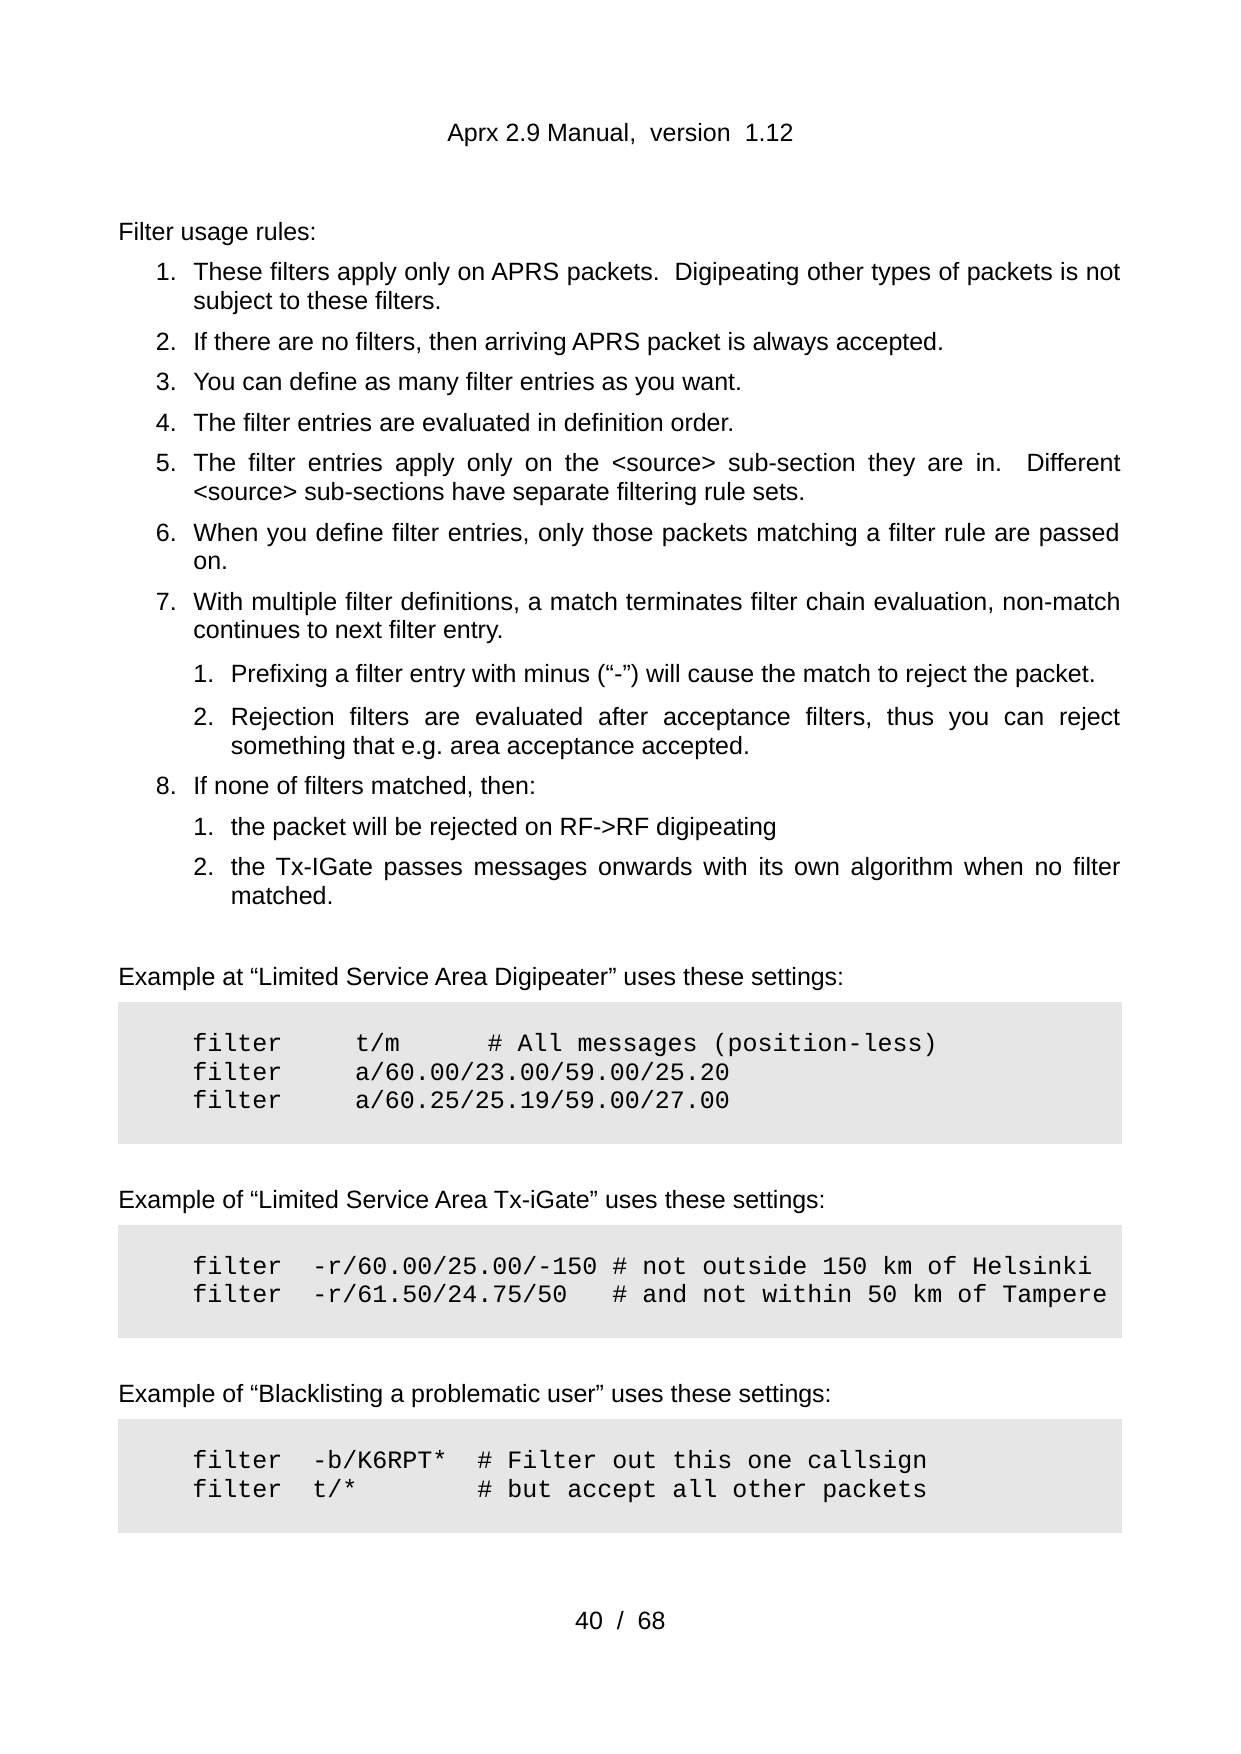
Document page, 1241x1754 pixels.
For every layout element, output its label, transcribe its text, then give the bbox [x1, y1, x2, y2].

text filter t/* # but accept all other packets [118, 1476, 1122, 1504]
text Example of “Blacklisting a problematic user” uses these settings: [118, 1379, 1122, 1408]
list When you define filter entries, only those packets matching a filter rule are passed on. [156, 517, 1122, 575]
list If none of filters matched, then: [156, 771, 1122, 800]
list These filters apply only on APRS packets. Digipeating other types of packets is not subject to these filters. [156, 257, 1122, 315]
list The filter entries are evaluated in definition order. [156, 408, 1122, 436]
text Filter usage rules: [118, 217, 1122, 246]
text Example of “Limited Service Area Tx-iGate” uses these settings: [118, 1185, 1122, 1213]
list the Tx-IGate passes messages onwards with its own algorithm when no filter matched. [193, 852, 1122, 910]
text filter a/60.25/25.19/59.00/27.00 [118, 1087, 1122, 1116]
list Prefixing a filter entry with minus (“-”) will cause the match to reject the packet. [193, 656, 1122, 690]
text filter t/m # All messages (position-less) [118, 1031, 1122, 1059]
text filter -b/K6RPT* # Filter out this one callsign [118, 1448, 1122, 1476]
text filter -r/61.50/24.75/50 # and not within 50 km of Tampere [118, 1282, 1122, 1310]
text filter -r/60.00/25.00/-150 # not outside 150 km of Helsinki [118, 1253, 1122, 1282]
list the packet will be rejected on RF->RF digipeating [193, 812, 1122, 840]
text filter a/60.00/23.00/59.00/25.20 [118, 1059, 1122, 1087]
list The filter entries apply only on the <source> sub-section they are in. Different <source> sub-sections have separate filtering rule sets. [156, 448, 1122, 506]
list With multiple filter definitions, a match terminates filter chain evaluation, non-match continues to next filter entry. [156, 587, 1122, 644]
list If there are no filters, then arriving APRS packet is always accepted. [156, 327, 1122, 355]
list You can define as many filter entries as you want. [156, 367, 1122, 396]
text Example at “Limited Service Area Digipeater” uses these settings: [118, 962, 1122, 991]
list Rejection filters are evaluated after acceptance filters, thus you can reject something that e.g. area acceptance accepted. [193, 702, 1122, 759]
